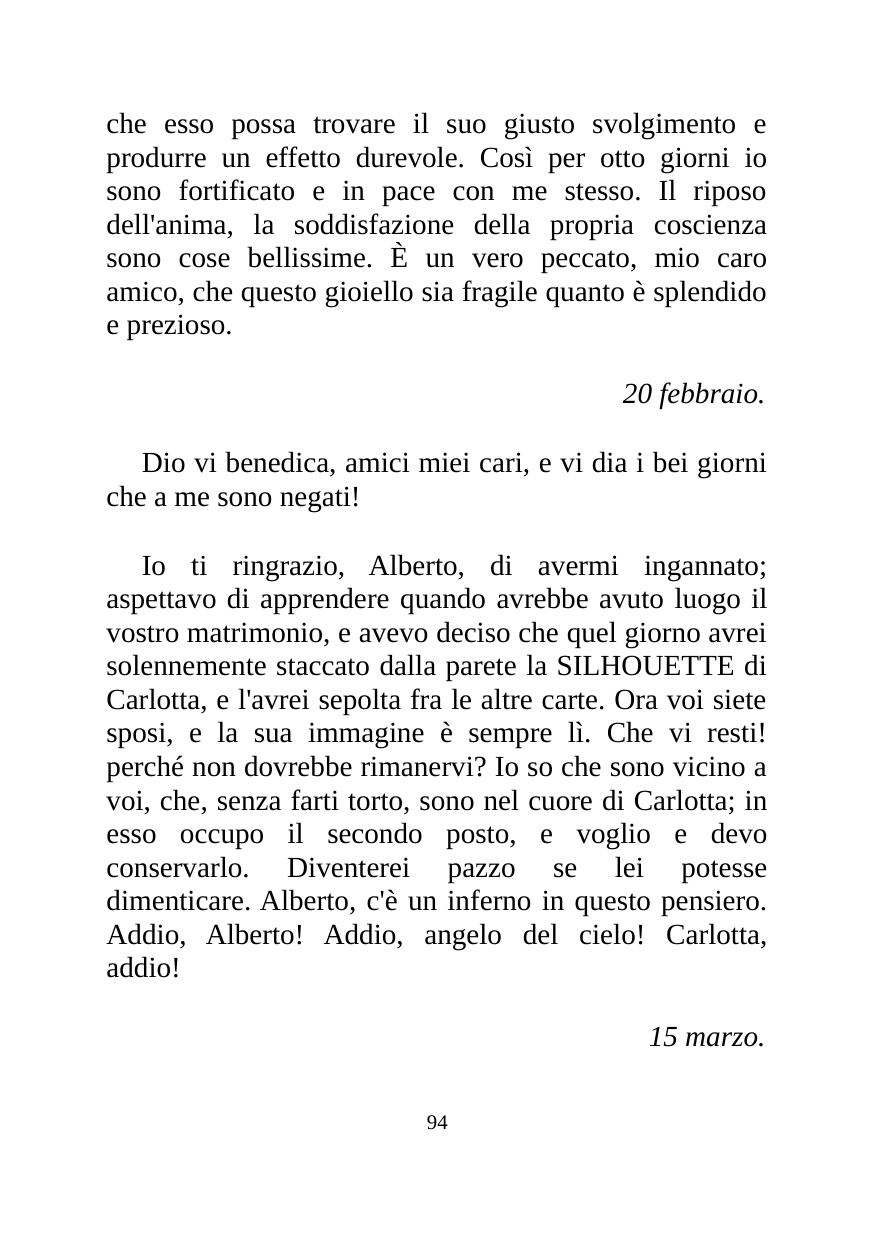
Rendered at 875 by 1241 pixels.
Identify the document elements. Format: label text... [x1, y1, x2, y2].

text Io ti ringrazio, Alberto, di avermi ingannato; aspettavo di apprendere quando avrebbe avuto luogo il vostro matrimonio, e avevo deciso che quel giorno avrei solennemente staccato dalla parete la SILHOUETTE di Carlotta, e l'avrei sepolta fra le altre carte. Ora voi siete sposi, e la sua immagine è sempre lì. Che vi resti! perché non dovrebbe rimanervi? Io so che sono vicino a voi, che, senza farti torto, sono nel cuore di Carlotta; in esso occupo il secondo posto, e voglio e devo conservarlo. Diventerei pazzo se lei potesse dimenticare. Alberto, c'è un inferno in questo pensiero. Addio, Alberto! Addio, angelo del cielo! Carlotta, addio! [106, 548, 768, 984]
text 20 febbraio. [106, 376, 768, 410]
text che esso possa trovare il suo giusto svolgimento e produrre un effetto durevole. Così per otto giorni io sono fortificato e in pace con me stesso. Il riposo dell'anima, la soddisfazione della propria coscienza sono cose bellissime. È un vero peccato, mio caro amico, che questo gioiello sia fragile quanto è splendido e prezioso. [106, 106, 768, 341]
text Dio vi benedica, amici miei cari, e vi dia i bei giorni che a me sono negati! [106, 445, 768, 512]
text 15 marzo. [106, 1019, 768, 1053]
